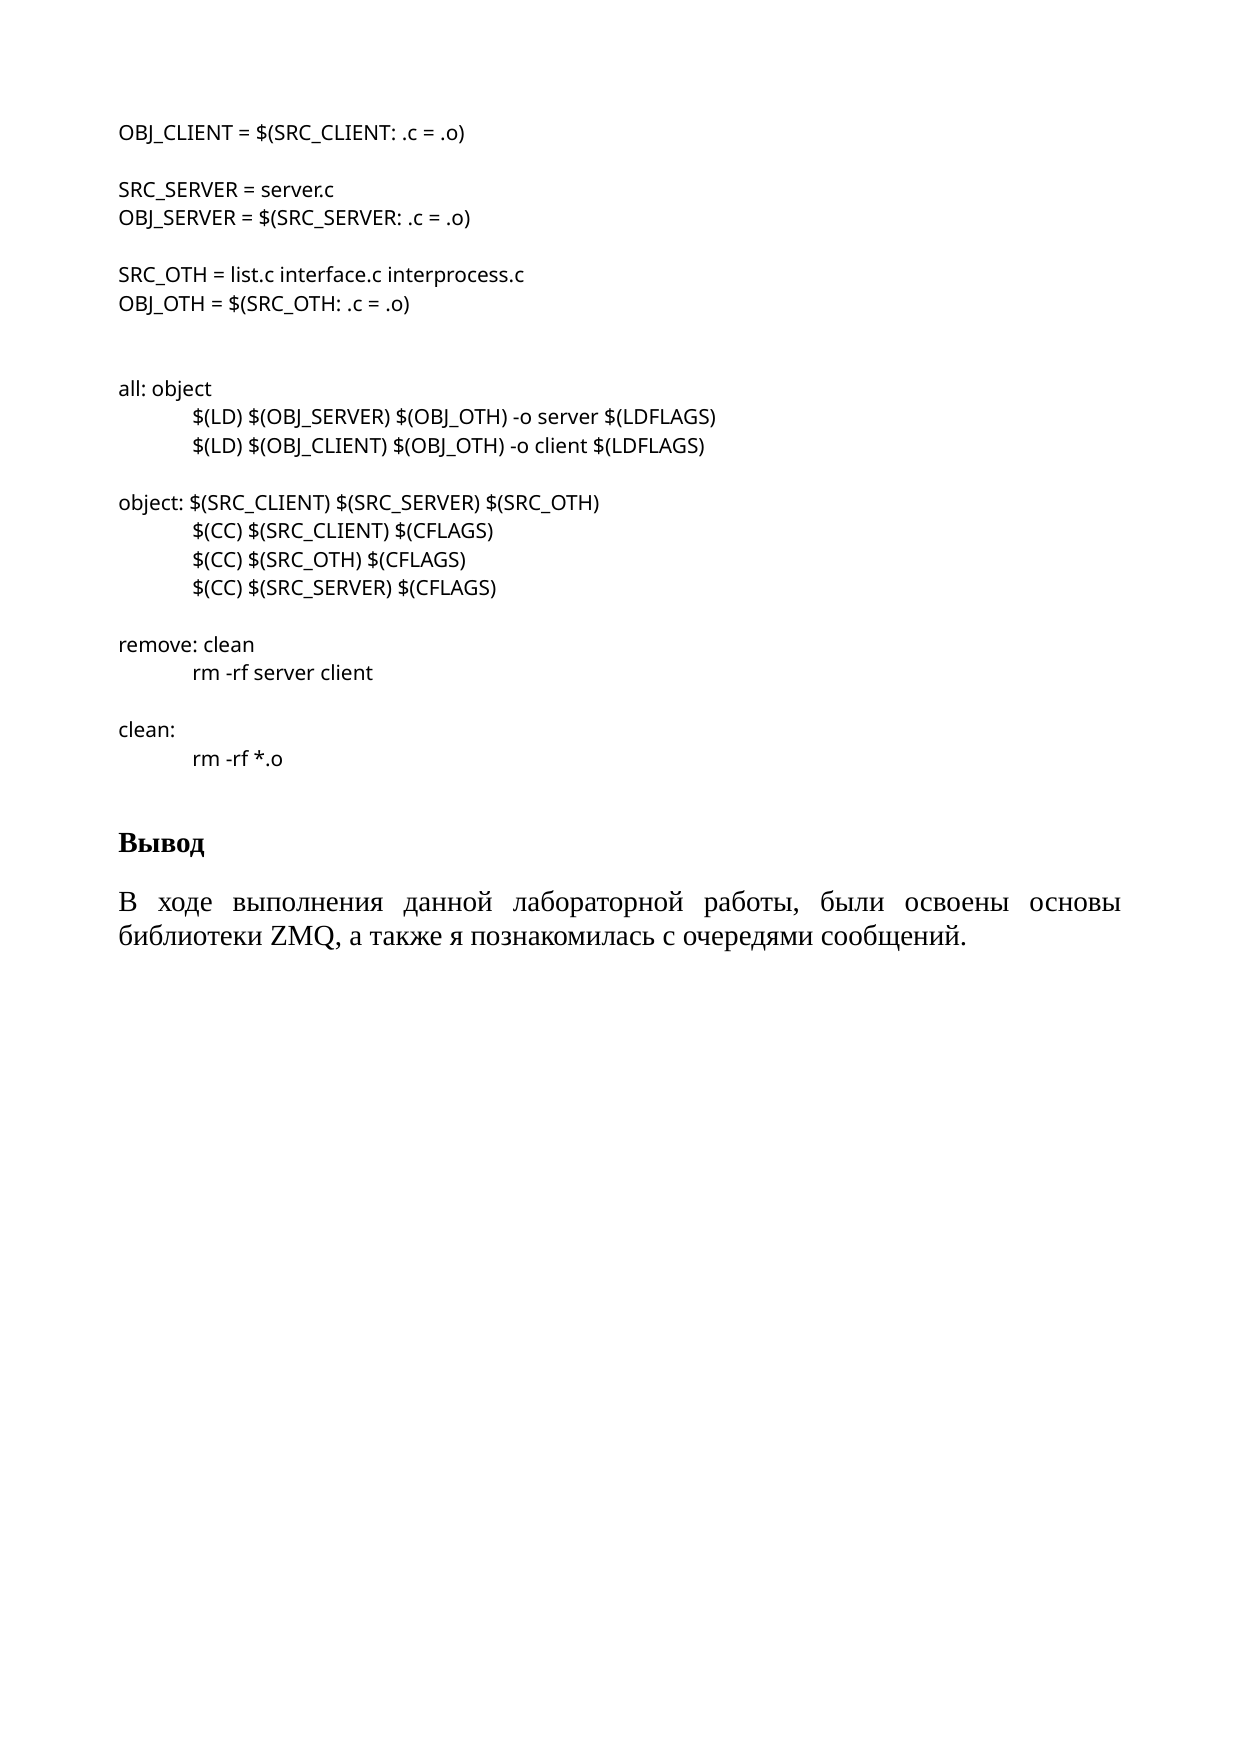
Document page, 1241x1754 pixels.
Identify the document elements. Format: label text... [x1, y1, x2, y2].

list object: $(SRC_CLIENT) $(SRC_SERVER) $(SRC_OTH) [118, 488, 1122, 516]
list SRC_SERVER = server.c [118, 175, 1122, 203]
list $(LD) $(OBJ_CLIENT) $(OBJ_OTH) -o client $(LDFLAGS) [118, 431, 1122, 459]
text В ходе выполнения данной лабораторной работы, были освоены основы библиотеки ZMQ, а также я познакомилась с очередями сообщений. [118, 884, 1122, 951]
list SRC_OTH = list.c interface.c interprocess.c [118, 260, 1122, 289]
list $(LD) $(OBJ_SERVER) $(OBJ_OTH) -o server $(LDFLAGS) [118, 402, 1122, 431]
list $(CC) $(SRC_OTH) $(CFLAGS) [118, 545, 1122, 573]
list all: object [118, 374, 1122, 402]
list rm -rf server client [118, 658, 1122, 687]
list OBJ_OTH = $(SRC_OTH: .c = .o) [118, 289, 1122, 317]
list clean: [118, 715, 1122, 744]
list $(CC) $(SRC_CLIENT) $(CFLAGS) [118, 516, 1122, 545]
list remove: clean [118, 630, 1122, 658]
list rm -rf *.o [118, 744, 1122, 772]
list $(CC) $(SRC_SERVER) $(CFLAGS) [118, 573, 1122, 602]
list OBJ_SERVER = $(SRC_SERVER: .c = .o) [118, 203, 1122, 232]
list OBJ_CLIENT = $(SRC_CLIENT: .c = .o) [118, 118, 1122, 147]
text Вывод [118, 826, 1122, 859]
